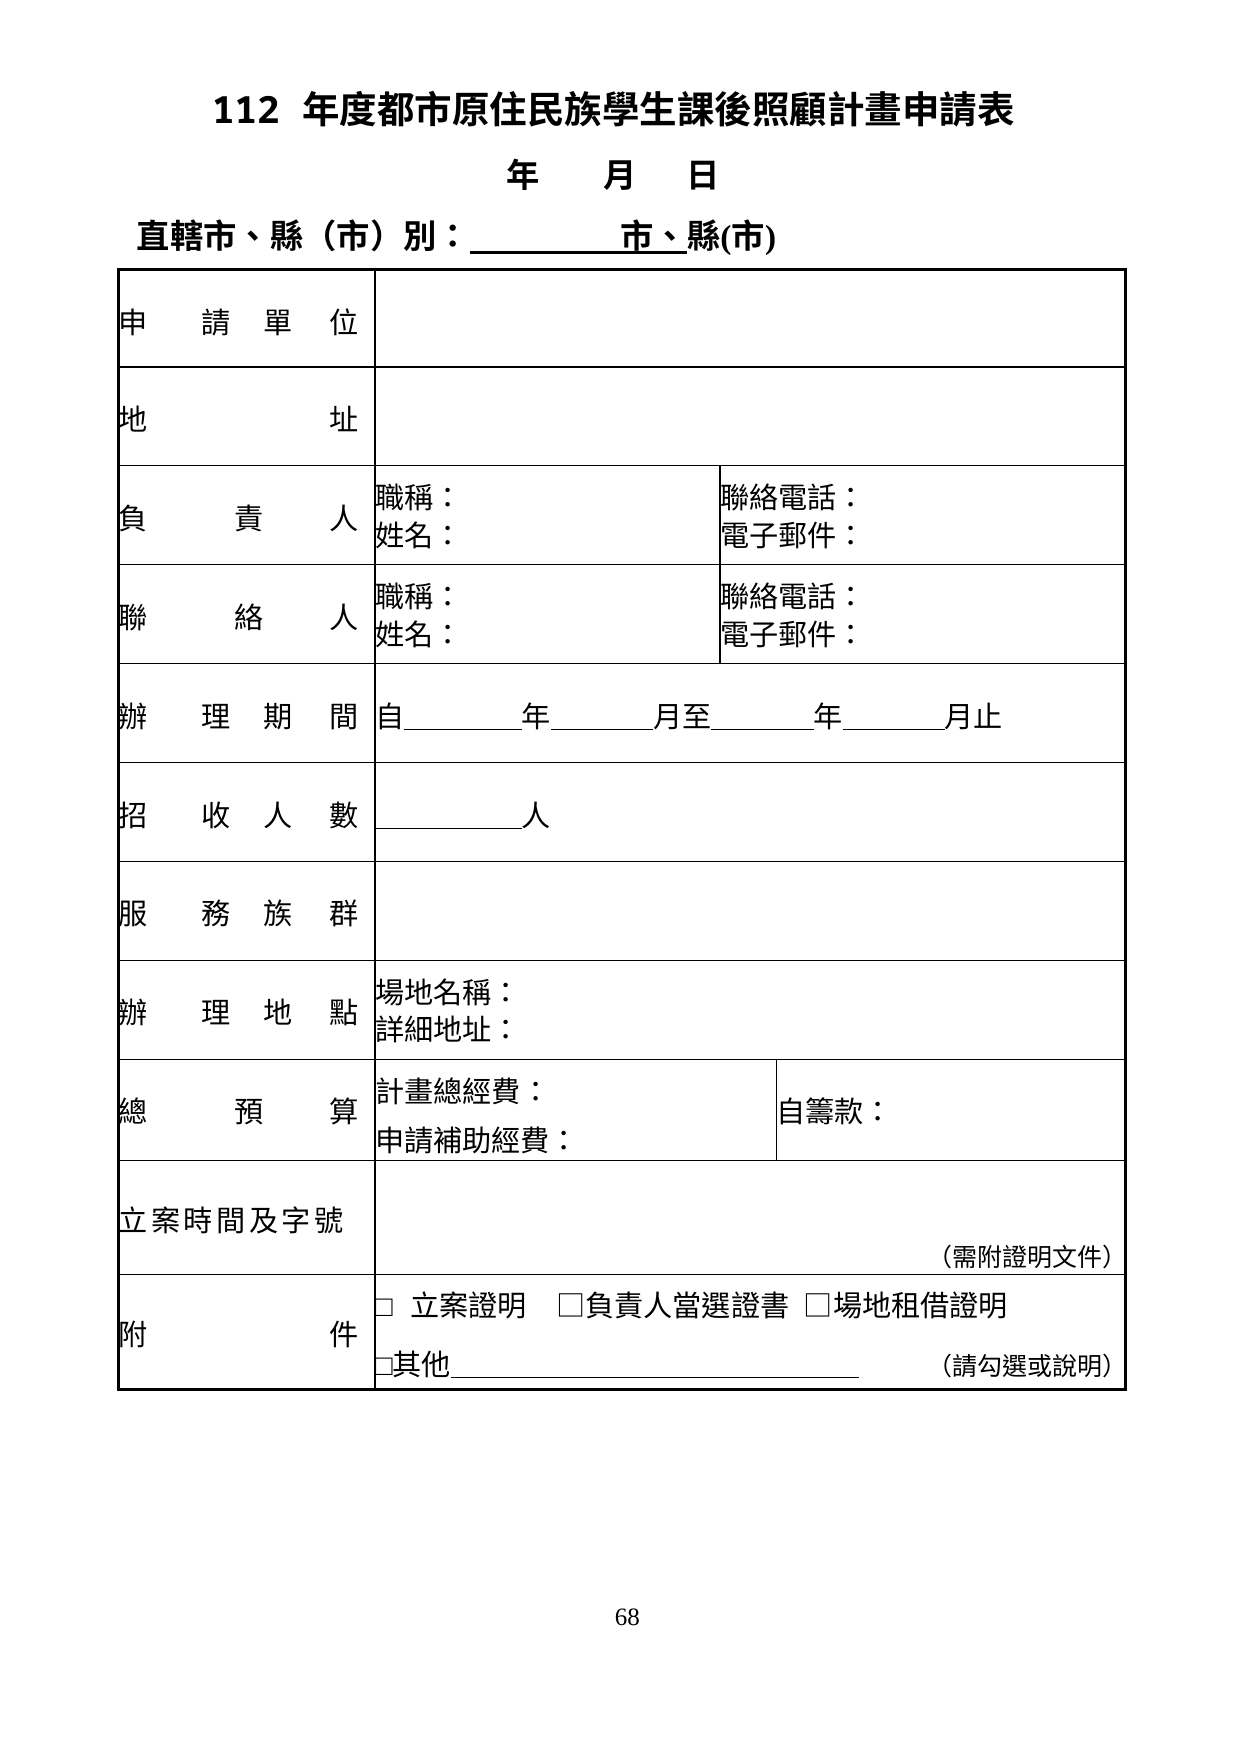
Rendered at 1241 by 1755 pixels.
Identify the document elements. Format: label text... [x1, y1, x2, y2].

table_cell [376, 368, 1124, 465]
table_cell 件 [313, 1275, 374, 1388]
table_cell 自 年 月至 年 月止 [376, 664, 1124, 762]
table_cell □ 立案證明 □負責人當選證書 □場地租借證明 □其他 （請勾選或說明） [376, 1275, 1124, 1388]
table_cell 數 [313, 763, 374, 861]
table_header 請 [181, 271, 231, 366]
table_cell [376, 862, 1124, 960]
table_cell 收 [181, 763, 231, 861]
table_cell [231, 862, 263, 960]
table_cell 附 [120, 1275, 181, 1388]
table_cell 期 [264, 664, 312, 762]
table_cell [181, 466, 231, 564]
table_cell 辦 [120, 961, 181, 1059]
table_cell 職稱： 姓名： [376, 565, 719, 663]
table_cell 點 [313, 961, 374, 1059]
table_cell 人 [376, 763, 1124, 861]
table_cell 總 [120, 1060, 181, 1159]
table_cell 辦 [120, 664, 181, 762]
table_cell 預 [231, 1060, 263, 1159]
table_cell 地 [264, 961, 312, 1059]
table_cell （需附證明文件） [376, 1161, 1124, 1274]
table_cell 址 [313, 368, 374, 465]
table_cell 聯 [120, 565, 181, 663]
table_cell [181, 1060, 231, 1159]
table_cell [231, 1275, 263, 1388]
table_cell 立案時間及字號 [120, 1161, 374, 1274]
table_cell [181, 368, 231, 465]
table_cell 理 [181, 664, 231, 762]
text 直轄市、縣（市）別： 市、縣(市) [87, 210, 825, 258]
table_cell 群 [313, 862, 374, 960]
table_cell [264, 466, 312, 564]
table_cell 人 [313, 565, 374, 663]
table_cell 人 [313, 466, 374, 564]
table_cell 招 [120, 763, 181, 861]
table_cell [181, 565, 231, 663]
table_cell 族 [264, 862, 312, 960]
table_cell [264, 565, 312, 663]
table_cell 理 [181, 961, 231, 1059]
table_cell [231, 664, 263, 762]
table_cell 聯絡電話： 電子郵件： [721, 565, 1124, 663]
table_cell [264, 1275, 312, 1388]
table_cell 負 [120, 466, 181, 564]
table_cell 地 [120, 368, 181, 465]
table_header [376, 271, 1124, 366]
table_cell 人 [264, 763, 312, 861]
table_header [231, 271, 263, 366]
subtitle 112 年度都市原住民族學生課後照顧計畫申請表 [87, 80, 1138, 134]
table_cell [231, 763, 263, 861]
table_cell 服 [120, 862, 181, 960]
table_cell 自籌款： [777, 1060, 1124, 1159]
table_header 單 [264, 271, 312, 366]
table_cell [264, 368, 312, 465]
table_cell 職稱： 姓名： [376, 466, 719, 564]
table_cell 計畫總經費： 申請補助經費： [376, 1060, 776, 1159]
table_cell [231, 368, 263, 465]
table_cell 聯絡電話： 電子郵件： [721, 466, 1124, 564]
table_header 位 [313, 271, 374, 366]
table_cell 絡 [231, 565, 263, 663]
table_cell 責 [231, 466, 263, 564]
table_cell [181, 1275, 231, 1388]
table_cell 間 [313, 664, 374, 762]
table_header 申 [120, 271, 181, 366]
table_cell [264, 1060, 312, 1159]
table_cell 場地名稱： 詳細地址： [376, 961, 1124, 1059]
text 年 月 日 [87, 149, 1138, 197]
table_cell 算 [313, 1060, 374, 1159]
table_cell 務 [181, 862, 231, 960]
table_cell [231, 961, 263, 1059]
